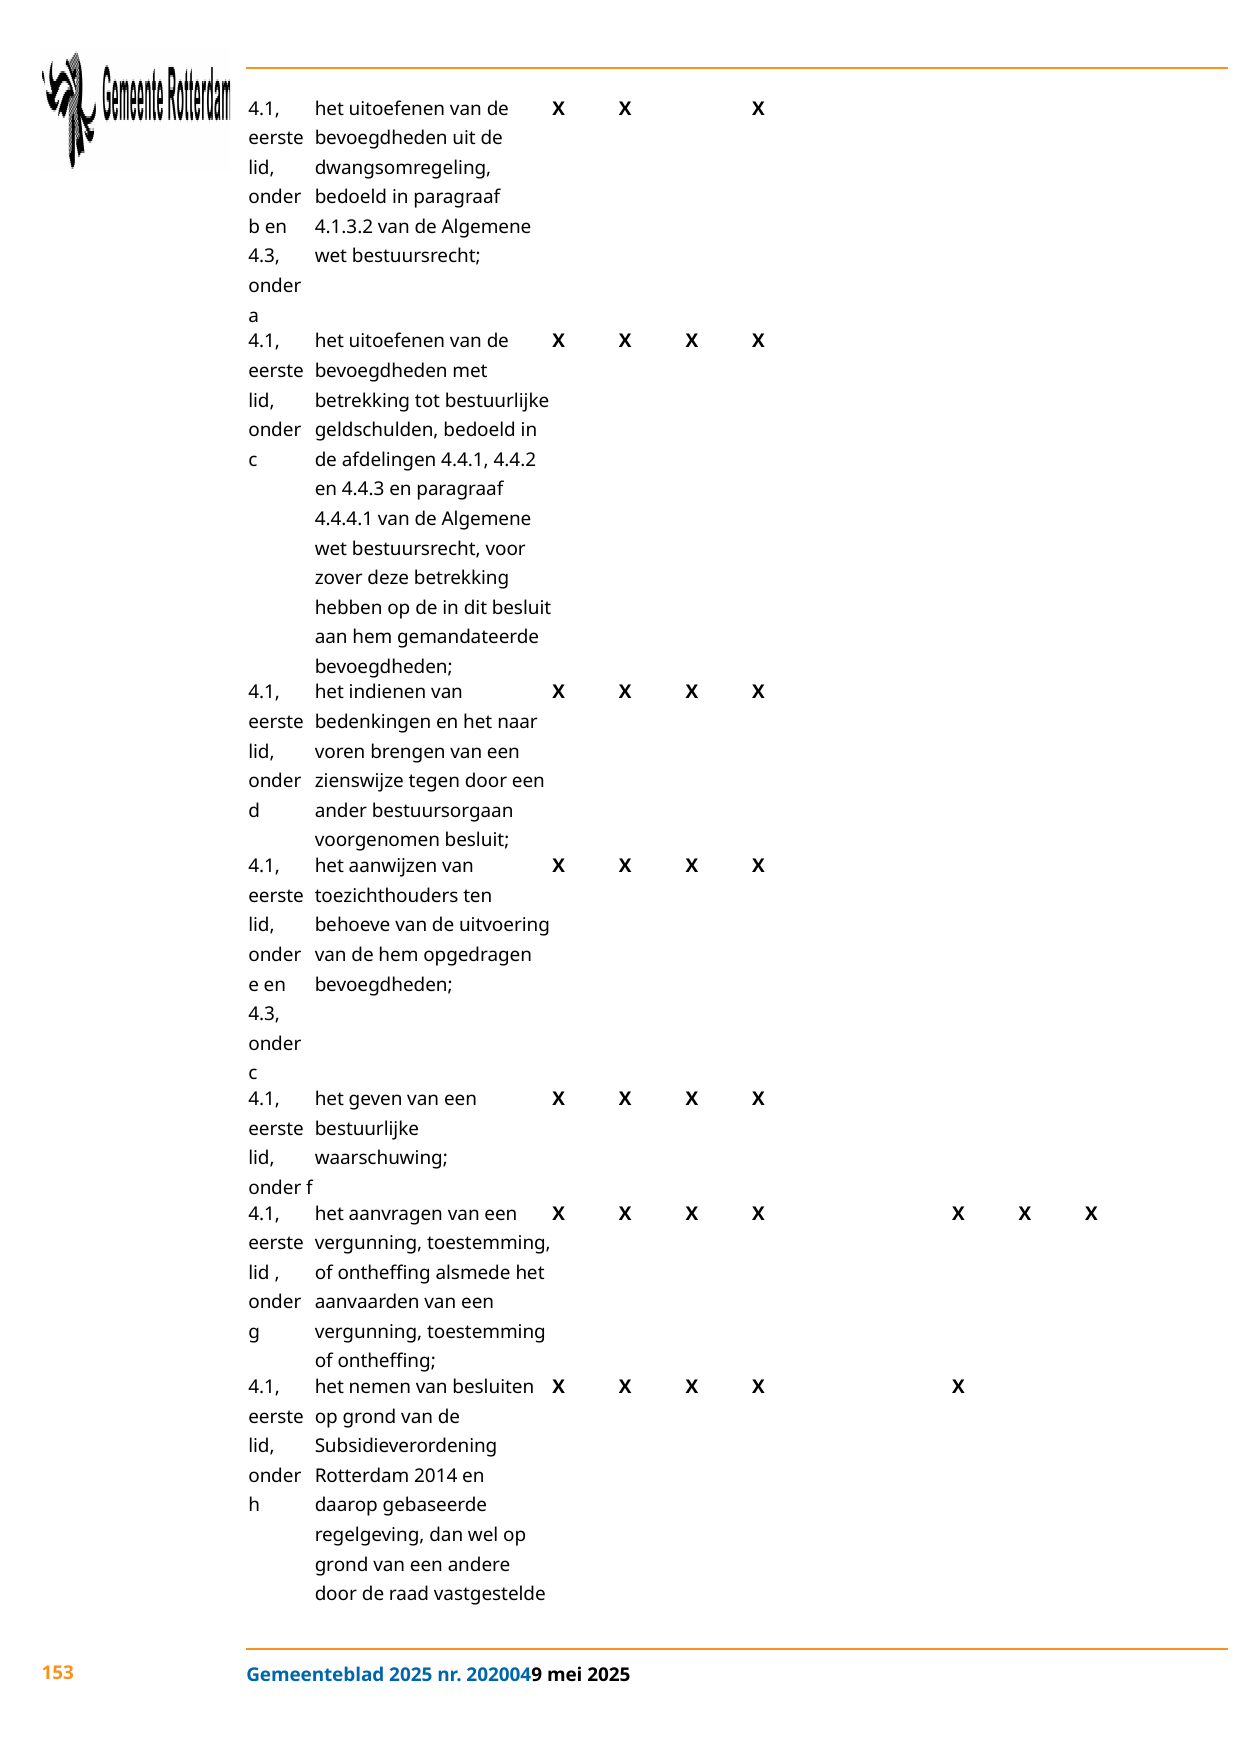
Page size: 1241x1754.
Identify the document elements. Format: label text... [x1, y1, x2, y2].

table_cell X [685, 679, 752, 852]
table_cell [885, 1085, 952, 1200]
table_cell 4.1, eerste lid, onder c [248, 328, 314, 679]
table_cell X [1085, 1200, 1152, 1373]
table_cell [1018, 1373, 1085, 1606]
table_cell X [752, 1085, 818, 1200]
table_cell [1085, 1373, 1152, 1606]
table_cell X [752, 328, 818, 679]
table_cell [819, 1085, 885, 1200]
table_cell [1085, 853, 1152, 1085]
table_cell X [552, 1373, 619, 1606]
table_cell X [552, 328, 619, 679]
table_cell 4.1, eerste lid, onder b en 4.3, onder a [248, 95, 314, 328]
table_cell [885, 1373, 952, 1606]
table_cell het uitoefenen van de bevoegdheden met betrekking tot bestuurlijke geldschulden, bedoeld in de afdelingen 4.4.1, 4.4.2 en 4.4.3 en paragraaf 4.4.4.1 van de Algemene wet bestuursrecht, voor zover deze betrekking hebben op de in dit besluit aan hem gemandateerde bevoegdheden; [315, 328, 552, 679]
table_cell X [552, 853, 619, 1085]
table_cell X [552, 679, 619, 852]
table_cell X [952, 1200, 1018, 1373]
table_cell X [685, 328, 752, 679]
table_cell [819, 328, 885, 679]
table_cell X [619, 95, 685, 328]
table_cell X [619, 1085, 685, 1200]
table_cell [1085, 1085, 1152, 1200]
table_cell [952, 1085, 1018, 1200]
table_cell X [1018, 1200, 1085, 1373]
table_cell [1085, 679, 1152, 852]
table_cell X [619, 1200, 685, 1373]
table_cell [885, 679, 952, 852]
table_cell [819, 853, 885, 1085]
table_cell [819, 1200, 885, 1373]
table_cell X [619, 679, 685, 852]
table_cell het uitoefenen van de bevoegdheden uit de dwangsomregeling, bedoeld in paragraaf 4.1.3.2 van de Algemene wet bestuursrecht; [315, 95, 552, 328]
table_cell [885, 1200, 952, 1373]
table_cell X [685, 1373, 752, 1606]
table_cell X [752, 1200, 818, 1373]
table_cell [1018, 853, 1085, 1085]
table_cell X [752, 95, 818, 328]
table_cell X [552, 95, 619, 328]
table_cell [885, 853, 952, 1085]
table_cell [952, 328, 1018, 679]
table_cell [952, 679, 1018, 852]
table_cell 4.1, eerste lid, onder d [248, 679, 314, 852]
table_cell [885, 328, 952, 679]
table_cell [1018, 679, 1085, 852]
table_cell X [619, 328, 685, 679]
table_cell [952, 95, 1018, 328]
table_cell X [619, 1373, 685, 1606]
table_cell het nemen van besluiten op grond van de Subsidieverordening Rotterdam 2014 en daarop gebaseerde regelgeving, dan wel op grond van een andere door de raad vastgestelde [315, 1373, 552, 1606]
table_cell het indienen van bedenkingen en het naar voren brengen van een zienswijze tegen door een ander bestuursorgaan voorgenomen besluit; [315, 679, 552, 852]
table_cell X [685, 1200, 752, 1373]
table_cell X [552, 1200, 619, 1373]
table_cell X [752, 853, 818, 1085]
table_cell [1085, 95, 1152, 328]
table_cell [1085, 328, 1152, 679]
table_cell X [685, 1085, 752, 1200]
table_cell [885, 95, 952, 328]
table_cell het aanwijzen van toezichthouders ten behoeve van de uitvoering van de hem opgedragen bevoegdheden; [315, 853, 552, 1085]
table_cell X [552, 1085, 619, 1200]
table_cell het aanvragen van een vergunning, toestemming, of ontheffing alsmede het aanvaarden van een vergunning, toestemming of ontheffing; [315, 1200, 552, 1373]
table_cell X [752, 1373, 818, 1606]
table_cell [1018, 328, 1085, 679]
table_cell [819, 679, 885, 852]
table_cell X [752, 679, 818, 852]
table_cell X [952, 1373, 1018, 1606]
table_cell [819, 1373, 885, 1606]
table_cell het geven van een bestuurlijke waarschuwing; [315, 1085, 552, 1200]
picture [41, 47, 231, 172]
table_cell 4.1, eerste lid , onder g [248, 1200, 314, 1373]
table_cell 4.1, eerste lid, onder e en 4.3, onder c [248, 853, 314, 1085]
table_cell [1018, 95, 1085, 328]
table_cell X [619, 853, 685, 1085]
table_cell [1018, 1085, 1085, 1200]
table_cell X [685, 853, 752, 1085]
table_cell [952, 853, 1018, 1085]
table_cell 4.1, eerste lid, onder f [248, 1085, 314, 1200]
table_cell 4.1, eerste lid, onder h [248, 1373, 314, 1606]
table_cell [819, 95, 885, 328]
table_cell [685, 95, 752, 328]
